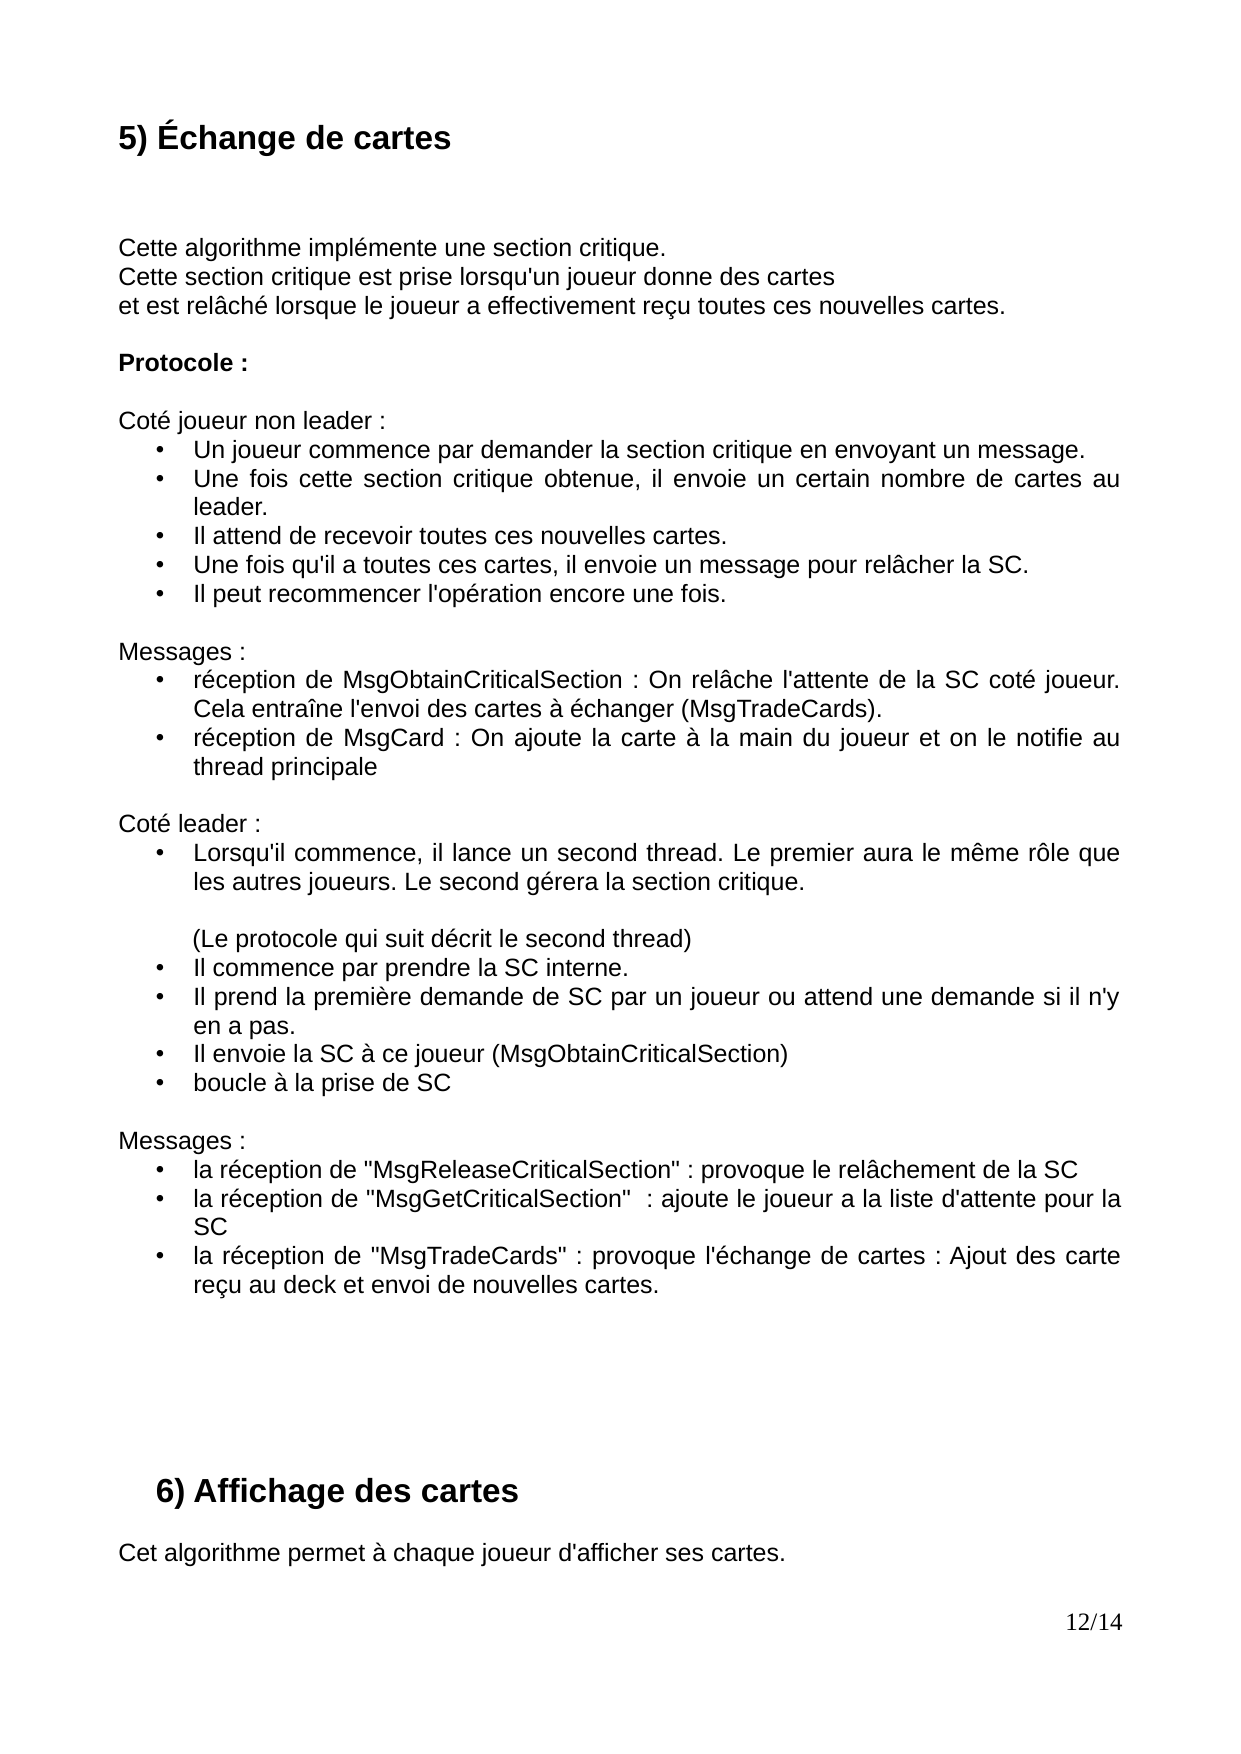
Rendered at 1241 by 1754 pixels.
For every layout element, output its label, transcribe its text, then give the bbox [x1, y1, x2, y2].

text Cette algorithme implémente une section critique. [118, 233, 1122, 262]
list réception de MsgObtainCriticalSection : On relâche l'attente de la SC coté joueur. Cela entraîne l'envoi des cartes à échanger (MsgTradeCards). [156, 665, 1122, 723]
text Protocole : [118, 348, 1122, 377]
text Messages : [118, 636, 1122, 665]
list Un joueur commence par demander la section critique en envoyant un message. [156, 435, 1122, 463]
list réception de MsgCard : On ajoute la carte à la main du joueur et on le notifie au thread principale [156, 723, 1122, 780]
list la réception de "MsgReleaseCriticalSection" : provoque le relâchement de la SC [156, 1155, 1122, 1183]
text Messages : [118, 1126, 1122, 1155]
list Il peut recommencer l'opération encore une fois. [156, 579, 1122, 608]
text Coté joueur non leader : [118, 406, 1122, 435]
list Affichage des cartes [156, 1471, 1122, 1510]
text Coté leader : [118, 809, 1122, 838]
text 5) Échange de cartes [118, 118, 1122, 157]
list Une fois qu'il a toutes ces cartes, il envoie un message pour relâcher la SC. [156, 550, 1122, 579]
list Il attend de recevoir toutes ces nouvelles cartes. [156, 521, 1122, 550]
list Il envoie la SC à ce joueur (MsgObtainCriticalSection) [156, 1039, 1122, 1068]
list boucle à la prise de SC [156, 1068, 1122, 1097]
list la réception de "MsgGetCriticalSection" : ajoute le joueur a la liste d'attente pour la SC [156, 1183, 1122, 1241]
text Cet algorithme permet à chaque joueur d'afficher ses cartes. [118, 1538, 1122, 1567]
list la réception de "MsgTradeCards" : provoque l'échange de cartes : Ajout des carte reçu au deck et envoi de nouvelles cartes. [156, 1241, 1122, 1299]
text (Le protocole qui suit décrit le second thread) [118, 924, 1122, 953]
list Il commence par prendre la SC interne. [156, 953, 1122, 982]
list Une fois cette section critique obtenue, il envoie un certain nombre de cartes au leader. [156, 463, 1122, 521]
list Lorsqu'il commence, il lance un second thread. Le premier aura le même rôle que les autres joueurs. Le second gérera la section critique. [156, 838, 1122, 896]
text et est relâché lorsque le joueur a effectivement reçu toutes ces nouvelles cartes. [118, 291, 1122, 320]
list Il prend la première demande de SC par un joueur ou attend une demande si il n'y en a pas. [156, 982, 1122, 1039]
text Cette section critique est prise lorsqu'un joueur donne des cartes [118, 262, 1122, 291]
